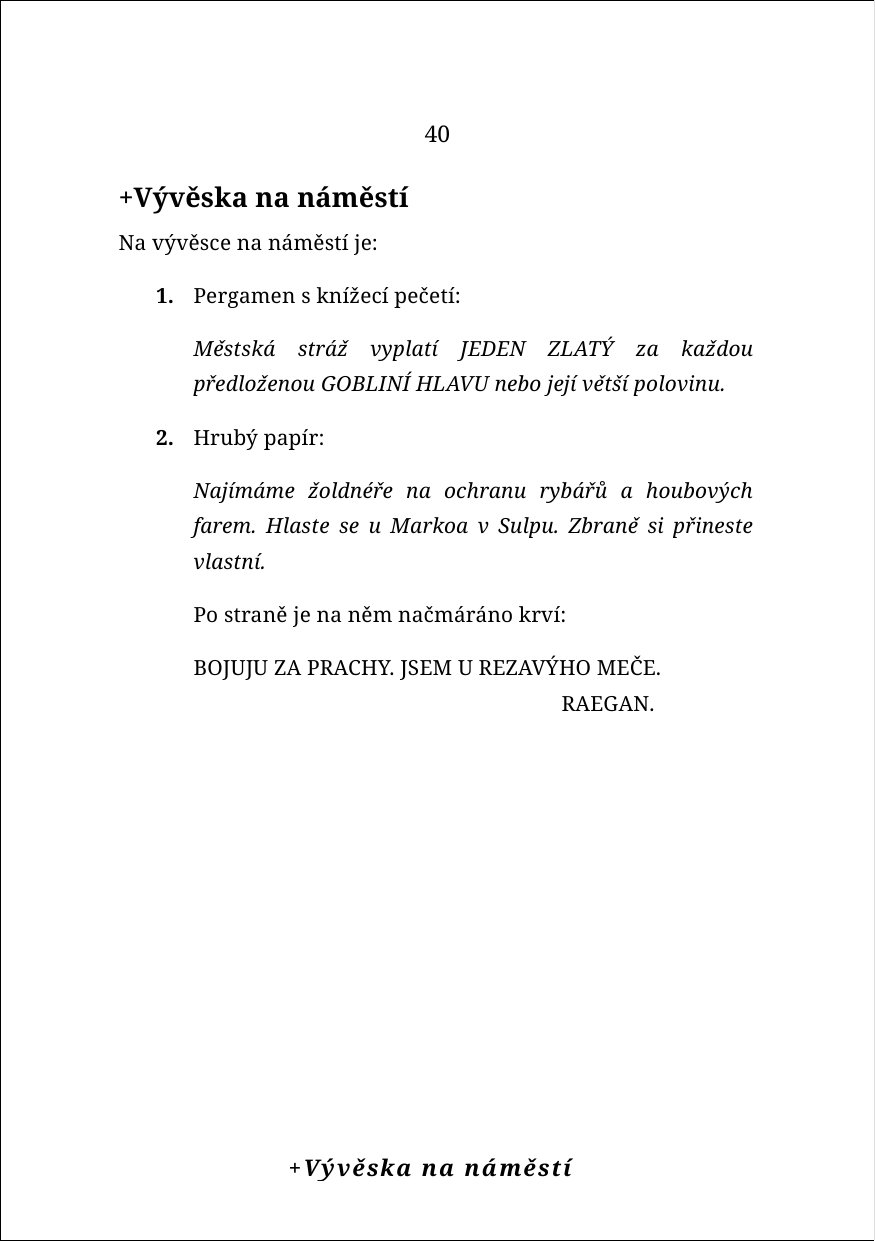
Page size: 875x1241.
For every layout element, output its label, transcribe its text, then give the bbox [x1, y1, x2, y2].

text Na vývěsce na náměstí je: [118, 228, 756, 256]
list BOJUJU ZA PRACHY. JSEM U REZAVÝHO MEČE. RAEGAN. [156, 653, 756, 717]
subtitle +Vývěska na náměstí [118, 179, 756, 216]
list Hrubý papír: [156, 423, 756, 451]
list Městská stráž vyplatí JEDEN ZLATÝ za každou předloženou GOBLINÍ HLAVU nebo její větší polovinu. [156, 334, 756, 398]
list Najímáme žoldnéře na ochranu rybářů a houbových farem. Hlaste se u Markoa v Sulpu. Zbraně si přineste vlastní. [156, 476, 756, 576]
list Po straně je na něm načmáráno krví: [156, 600, 756, 629]
list Pergamen s knížecí pečetí: [156, 281, 756, 309]
